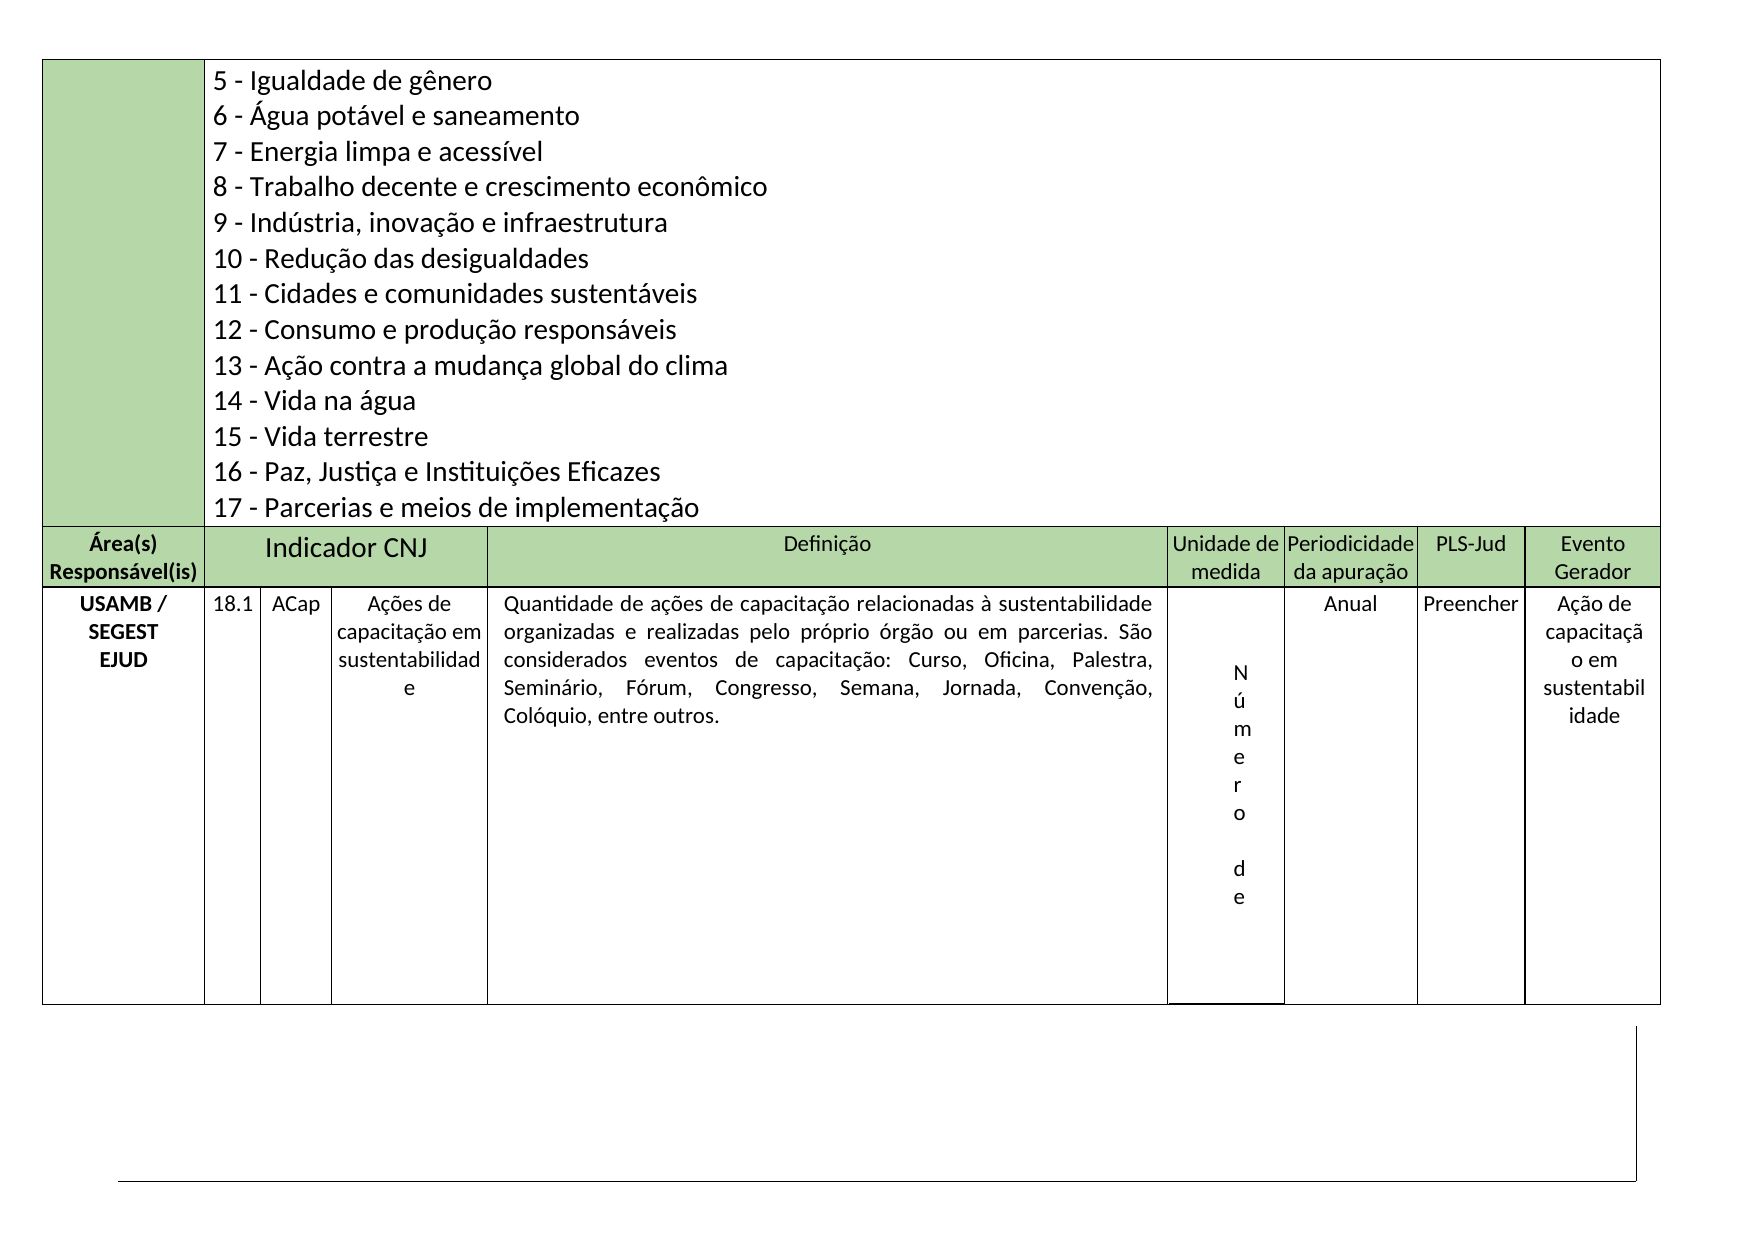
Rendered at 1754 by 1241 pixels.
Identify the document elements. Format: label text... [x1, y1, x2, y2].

table_cell PLS-Jud [1418, 527, 1524, 586]
table_cell [43, 60, 204, 526]
table_cell 18.1 [205, 588, 260, 1004]
table_cell Indicador CNJ [205, 527, 487, 586]
table_cell Número de [1168, 588, 1284, 1004]
table_cell Ações de capacitação em sustentabilidade [332, 588, 487, 1004]
table_cell Quantidade de ações de capacitação relacionadas à sustentabilidade organizadas e realizadas pelo próprio órgão ou em parcerias. São considerados eventos de capacitação: Curso, Oficina, Palestra, Seminário, Fórum, Congresso, Semana, Jornada, Convenção, Colóquio, entre outros. [488, 588, 1167, 1004]
table_cell 5 - Igualdade de gênero 6 - Água potável e saneamento 7 - Energia limpa e acessível 8 - Trabalho decente e crescimento econômico 9 - Indústria, inovação e infraestrutura 10 - Redução das desigualdades 11 - Cidades e comunidades sustentáveis 12 - Consumo e produção responsáveis 13 - Ação contra a mudança global do clima 14 - Vida na água 15 - Vida terrestre 16 - Paz, Justiça e Instituições Eficazes 17 - Parcerias e meios de implementação [205, 60, 1660, 526]
table_cell Definição [488, 527, 1167, 586]
table_cell Área(s) Responsável(is) [43, 527, 204, 586]
table_cell Unidade de medida [1168, 527, 1284, 586]
table_cell Anual [1285, 588, 1417, 1004]
table_cell USAMB / SEGEST EJUD [43, 588, 204, 1004]
table_cell Ação de capacitação em sustentabilidade [1526, 588, 1660, 1004]
table_cell Periodicidade da apuração [1285, 527, 1417, 586]
table_cell Evento Gerador [1526, 527, 1660, 586]
table_cell ACap [261, 588, 331, 1004]
table_cell Preencher [1418, 588, 1524, 1004]
